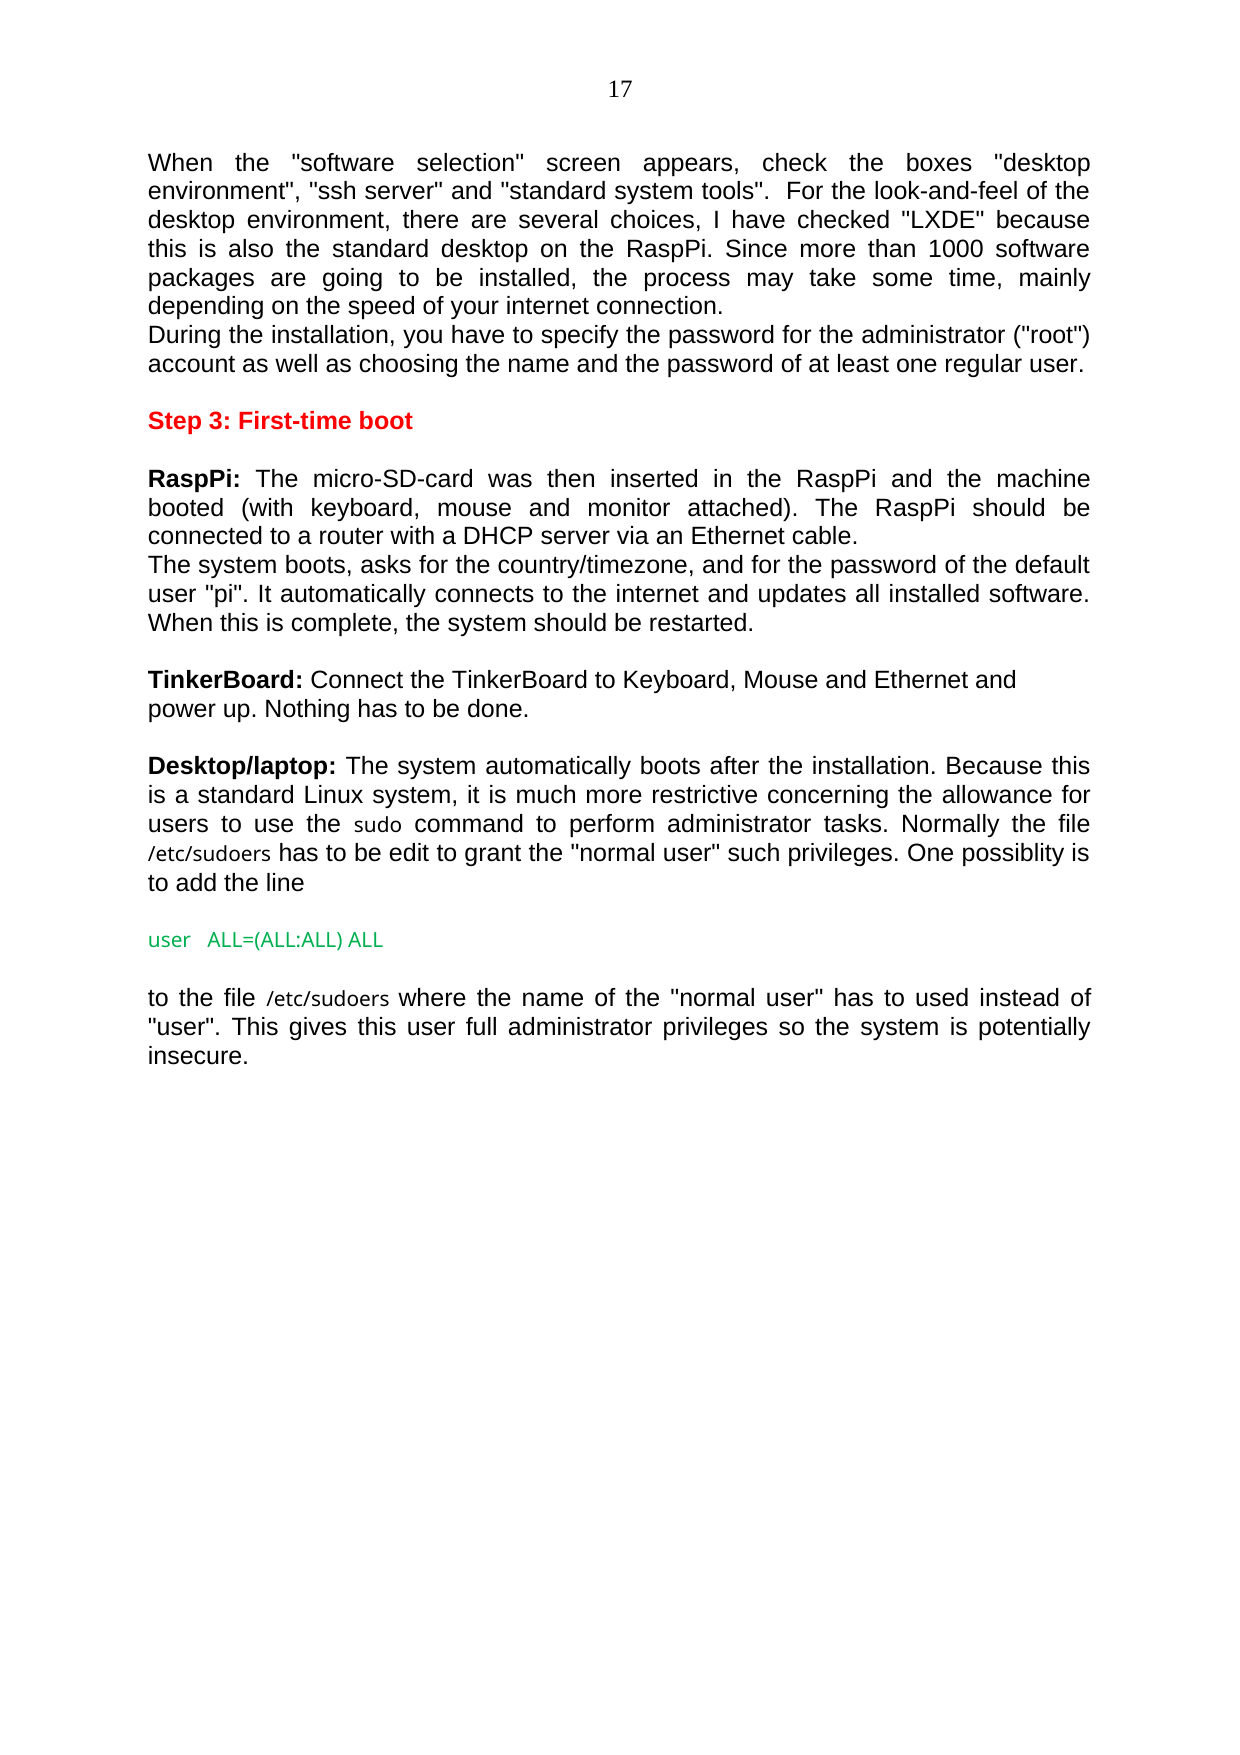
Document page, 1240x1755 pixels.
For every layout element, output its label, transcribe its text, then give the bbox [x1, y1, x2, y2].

text When the "software selection" screen appears, check the boxes "desktop environment", "ssh server" and "standard system tools". For the look-and-feel of the desktop environment, there are several choices, I have checked "LXDE" because this is also the standard desktop on the RaspPi. Since more than 1000 software packages are going to be installed, the process may take some time, mainly depending on the speed of your internet connection. [148, 148, 1092, 320]
text RaspPi: The micro-SD-card was then inserted in the RaspPi and the machine booted (with keyboard, mouse and monitor attached). The RaspPi should be connected to a router with a DHCP server via an Ethernet cable. [148, 464, 1092, 550]
text to the file /etc/sudoers where the name of the "normal user" has to used instead of "user". This gives this user full administrator privileges so the system is potentially insecure. [148, 983, 1092, 1070]
text During the installation, you have to specify the password for the administrator ("root") account as well as choosing the name and the password of at least one regular user. [148, 320, 1092, 378]
text The system boots, asks for the country/timezone, and for the password of the default user "pi". It automatically connects to the internet and updates all installed software. When this is complete, the system should be restarted. [148, 550, 1092, 636]
text TinkerBoard: Connect the TinkerBoard to Keyboard, Mouse and Ethernet and power up. Nothing has to be done. [148, 665, 1092, 723]
text Step 3: First-time boot [148, 406, 1092, 435]
text user ALL=(ALL:ALL) ALL [148, 926, 1092, 954]
text Desktop/laptop: The system automatically boots after the installation. Because this is a standard Linux system, it is much more restrictive concerning the allowance for users to use the sudo command to perform administrator tasks. Normally the file /etc/sudoers has to be edit to grant the "normal user" such privileges. One possiblity is to add the line [148, 751, 1092, 897]
